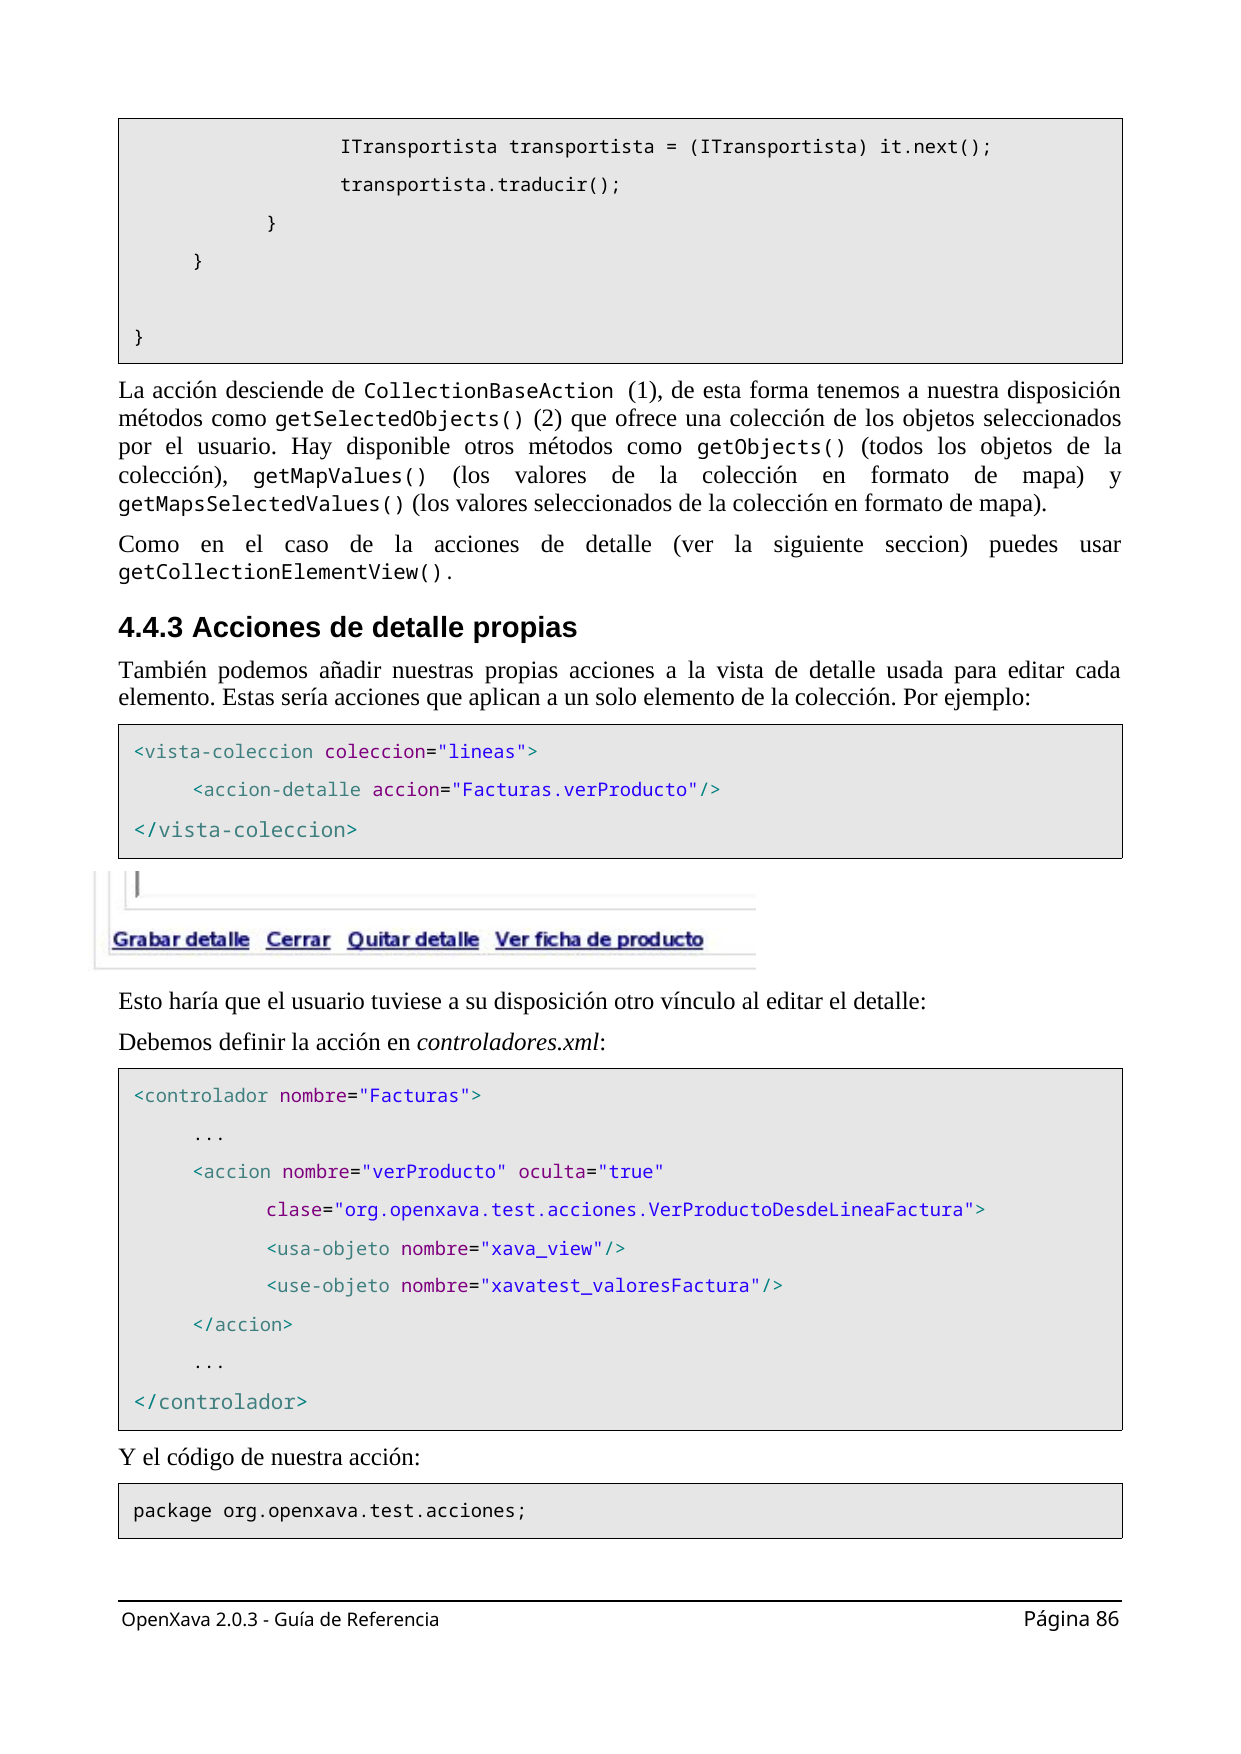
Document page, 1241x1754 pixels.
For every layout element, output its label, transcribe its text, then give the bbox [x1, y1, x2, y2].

text <vista-coleccion coleccion="lineas"> [119, 725, 1122, 762]
subtitle Acciones de detalle propias [118, 611, 1122, 643]
text <usa-objeto nombre="xava_view"/> [119, 1220, 1122, 1258]
text transportista.traducir(); [119, 156, 1122, 194]
text ITransportista transportista = (ITransportista) it.next(); [119, 119, 1122, 156]
text } [119, 308, 1122, 363]
text La acción desciende de CollectionBaseAction (1), de esta forma tenemos a nuestra disposición métodos como getSelectedObjects() (2) que ofrece una colección de los objetos seleccionados por el usuario. Hay disponible otros métodos como getObjects() (todos los objetos de la colección), getMapValues() (los valores de la colección en formato de mapa) y getMapsSelectedValues() (los valores seleccionados de la colección en formato de mapa). [118, 376, 1122, 517]
text ... [119, 1106, 1122, 1144]
text clase="org.openxava.test.acciones.VerProductoDesdeLineaFactura"> [119, 1182, 1122, 1220]
text Como en el caso de la acciones de detalle (ver la siguiente seccion) puedes usar getCollectionElementView(). [118, 530, 1122, 586]
text <accion-detalle accion="Facturas.verProducto"/> [119, 762, 1122, 800]
text </controlador> [119, 1372, 1122, 1430]
text } [119, 194, 1122, 232]
text Debemos definir la acción en controladores.xml: [118, 1028, 1122, 1055]
text Esto haría que el usuario tuviese a su disposición otro vínculo al editar el detalle: [118, 988, 1122, 1015]
text <accion nombre="verProducto" oculta="true" [119, 1144, 1122, 1182]
text } [119, 232, 1122, 270]
text package org.openxava.test.acciones; [119, 1484, 1122, 1538]
text <controlador nombre="Facturas"> [119, 1069, 1122, 1106]
text </vista-coleccion> [119, 800, 1122, 858]
picture [87, 871, 756, 988]
text </accion> [119, 1296, 1122, 1334]
text También podemos añadir nuestras propias acciones a la vista de detalle usada para editar cada elemento. Estas sería acciones que aplican a un solo elemento de la colección. Por ejemplo: [118, 656, 1122, 711]
text Y el código de nuestra acción: [118, 1443, 1122, 1470]
text <use-objeto nombre="xavatest_valoresFactura"/> [119, 1258, 1122, 1296]
text ... [119, 1334, 1122, 1372]
